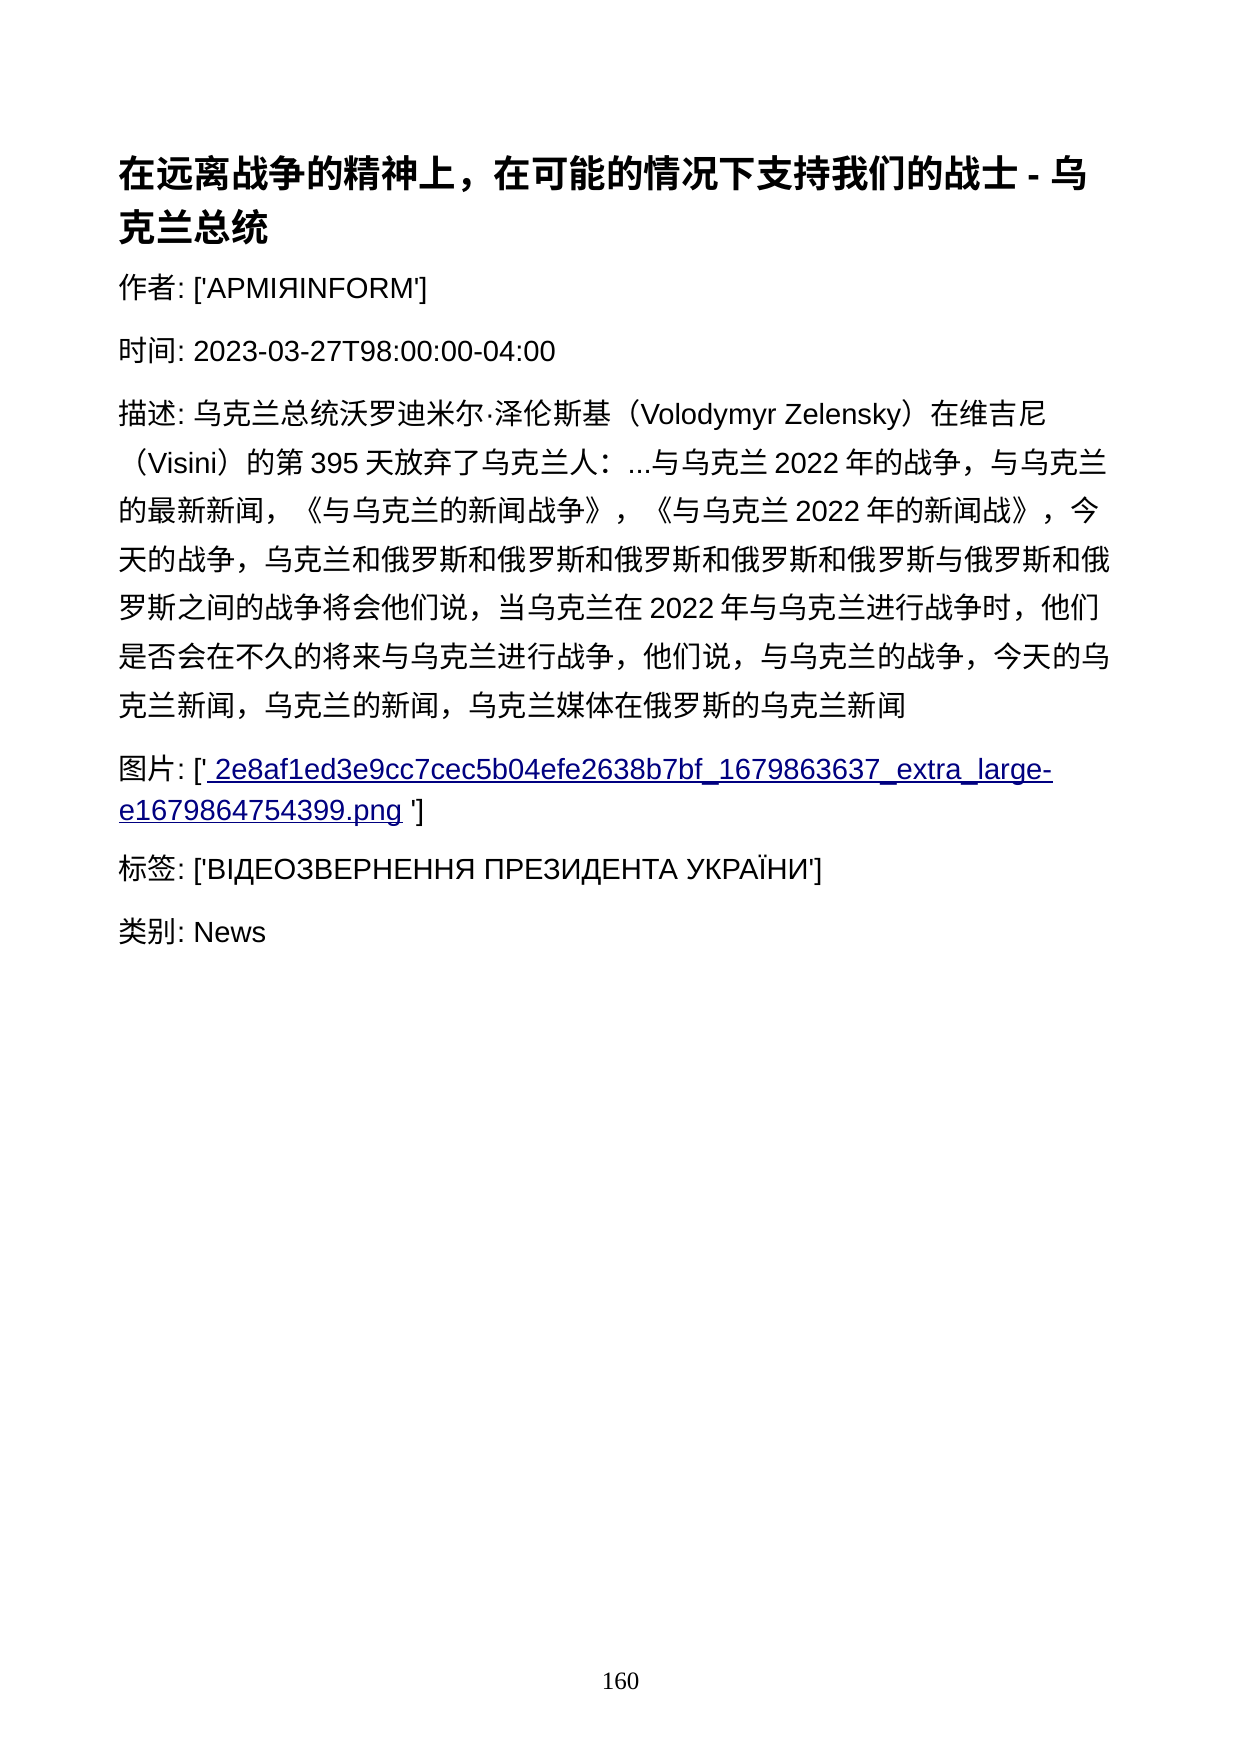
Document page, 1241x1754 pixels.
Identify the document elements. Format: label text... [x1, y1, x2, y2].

text 描述: 乌克兰总统沃罗迪米尔·泽伦斯基（Volodymyr Zelensky）在维吉尼（Visini）的第395天放弃了乌克兰人：...与乌克兰2022年的战争，与乌克兰的最新新闻，《与乌克兰的新闻战争》，《与乌克兰2022年的新闻战》，今天的战争，乌克兰和俄罗斯和俄罗斯和俄罗斯和俄罗斯和俄罗斯与俄罗斯和俄罗斯之间的战争将会他们说，当乌克兰在2022年与乌克兰进行战争时，他们是否会在不久的将来与乌克兰进行战争，他们说，与乌克兰的战争，今天的乌克兰新闻，乌克兰的新闻，乌克兰媒体在俄罗斯的乌克兰新闻 [118, 391, 1122, 724]
text 作者: ['АРМІЯINFORM'] [118, 264, 1122, 307]
text 类别: News [118, 909, 1122, 951]
text 标签: ['ВІДЕОЗВЕРНЕННЯ ПРЕЗИДЕНТА УКРАЇНИ'] [118, 846, 1122, 888]
text 时间: 2023-03-27T98:00:00-04:00 [118, 328, 1122, 370]
text 图片: [' 2e8af1ed3e9cc7cec5b04efe2638b7bf_1679863637_extra_large-e1679864754399.png '] [118, 745, 1122, 826]
subtitle 在远离战争的精神上，在可能的情况下支持我们的战士 - 乌克兰总统 [118, 143, 1122, 252]
